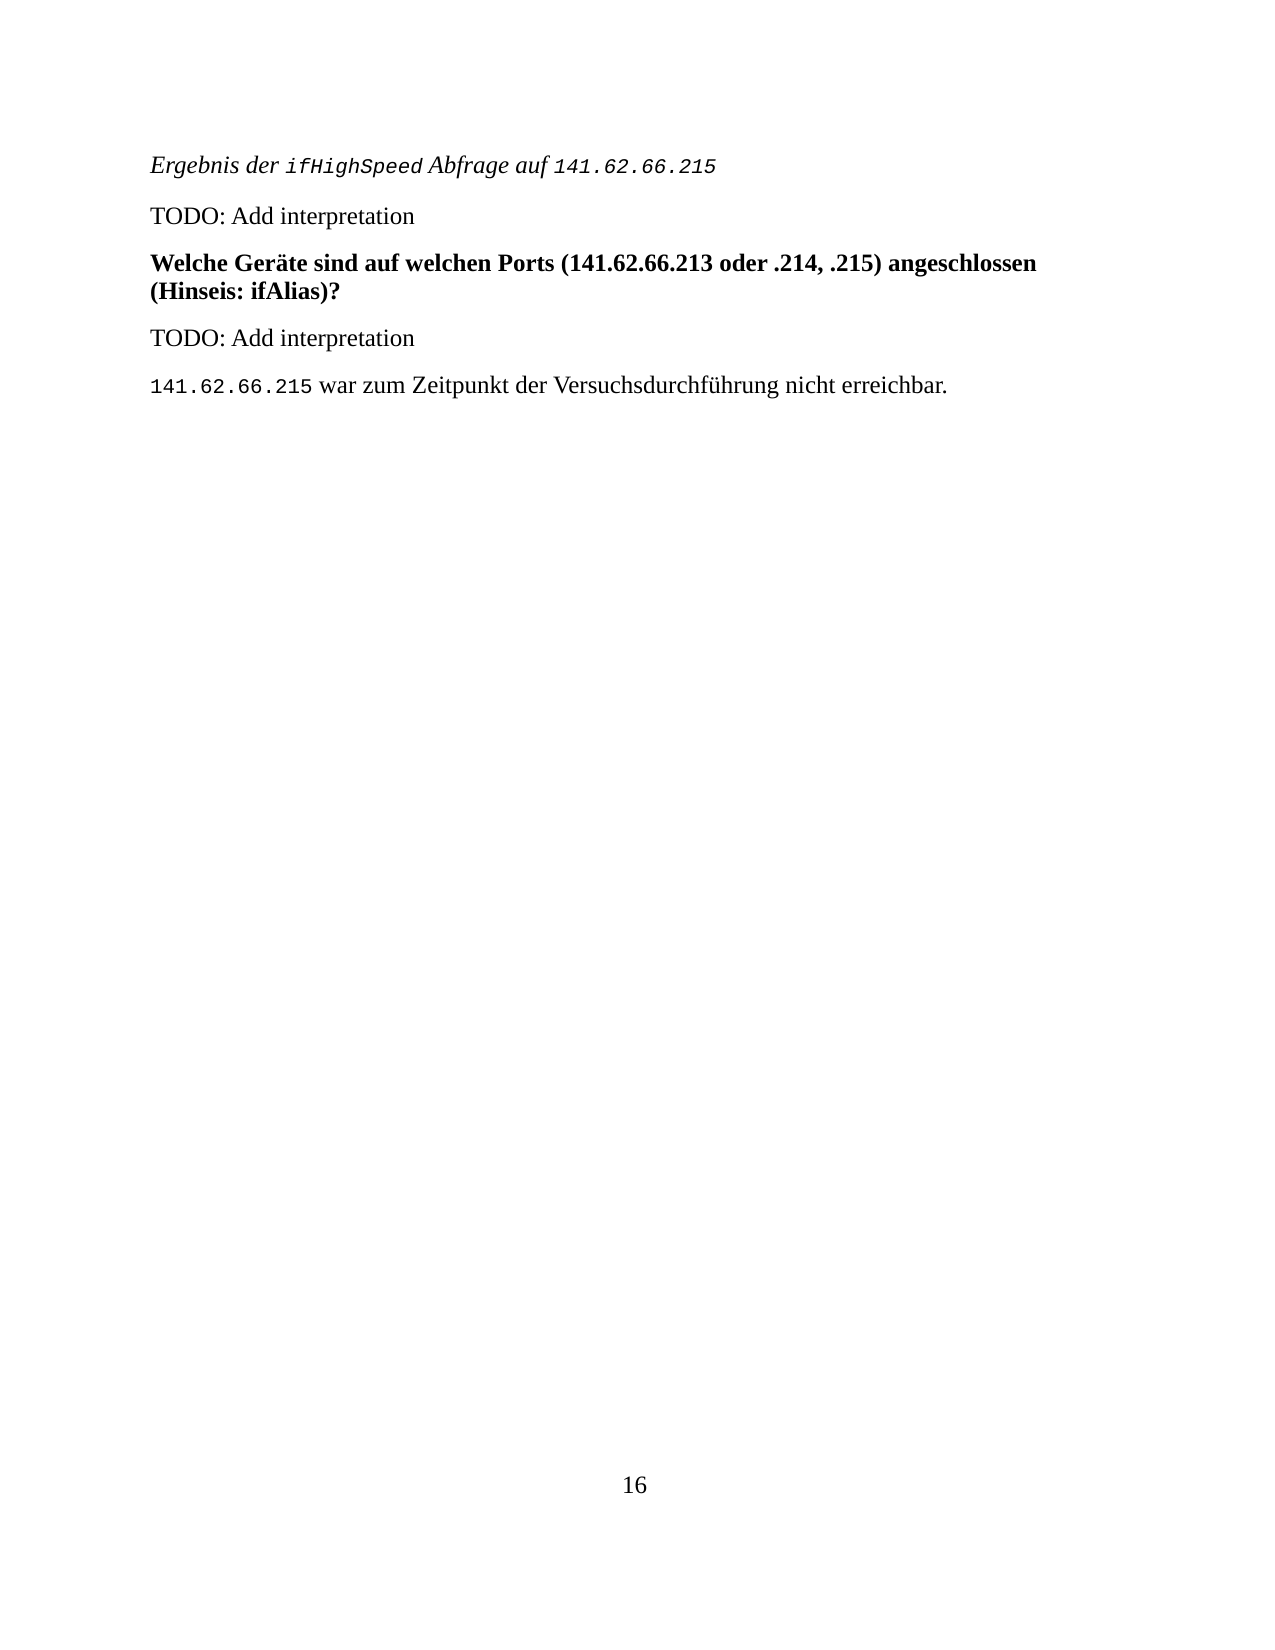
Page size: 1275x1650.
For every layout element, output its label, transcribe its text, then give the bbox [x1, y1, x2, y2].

text 141.62.66.215 war zum Zeitpunkt der Versuchsdurchführung nicht erreichbar. [150, 370, 1125, 399]
text TODO: Add interpretation [150, 201, 1125, 230]
text Welche Geräte sind auf welchen Ports (141.62.66.213 oder .214, .215) angeschlossen (Hinseis: ifAlias)? [150, 248, 1125, 305]
text TODO: Add interpretation [150, 323, 1125, 352]
text Ergebnis der ifHighSpeed Abfrage auf 141.62.66.215 [150, 150, 1125, 179]
